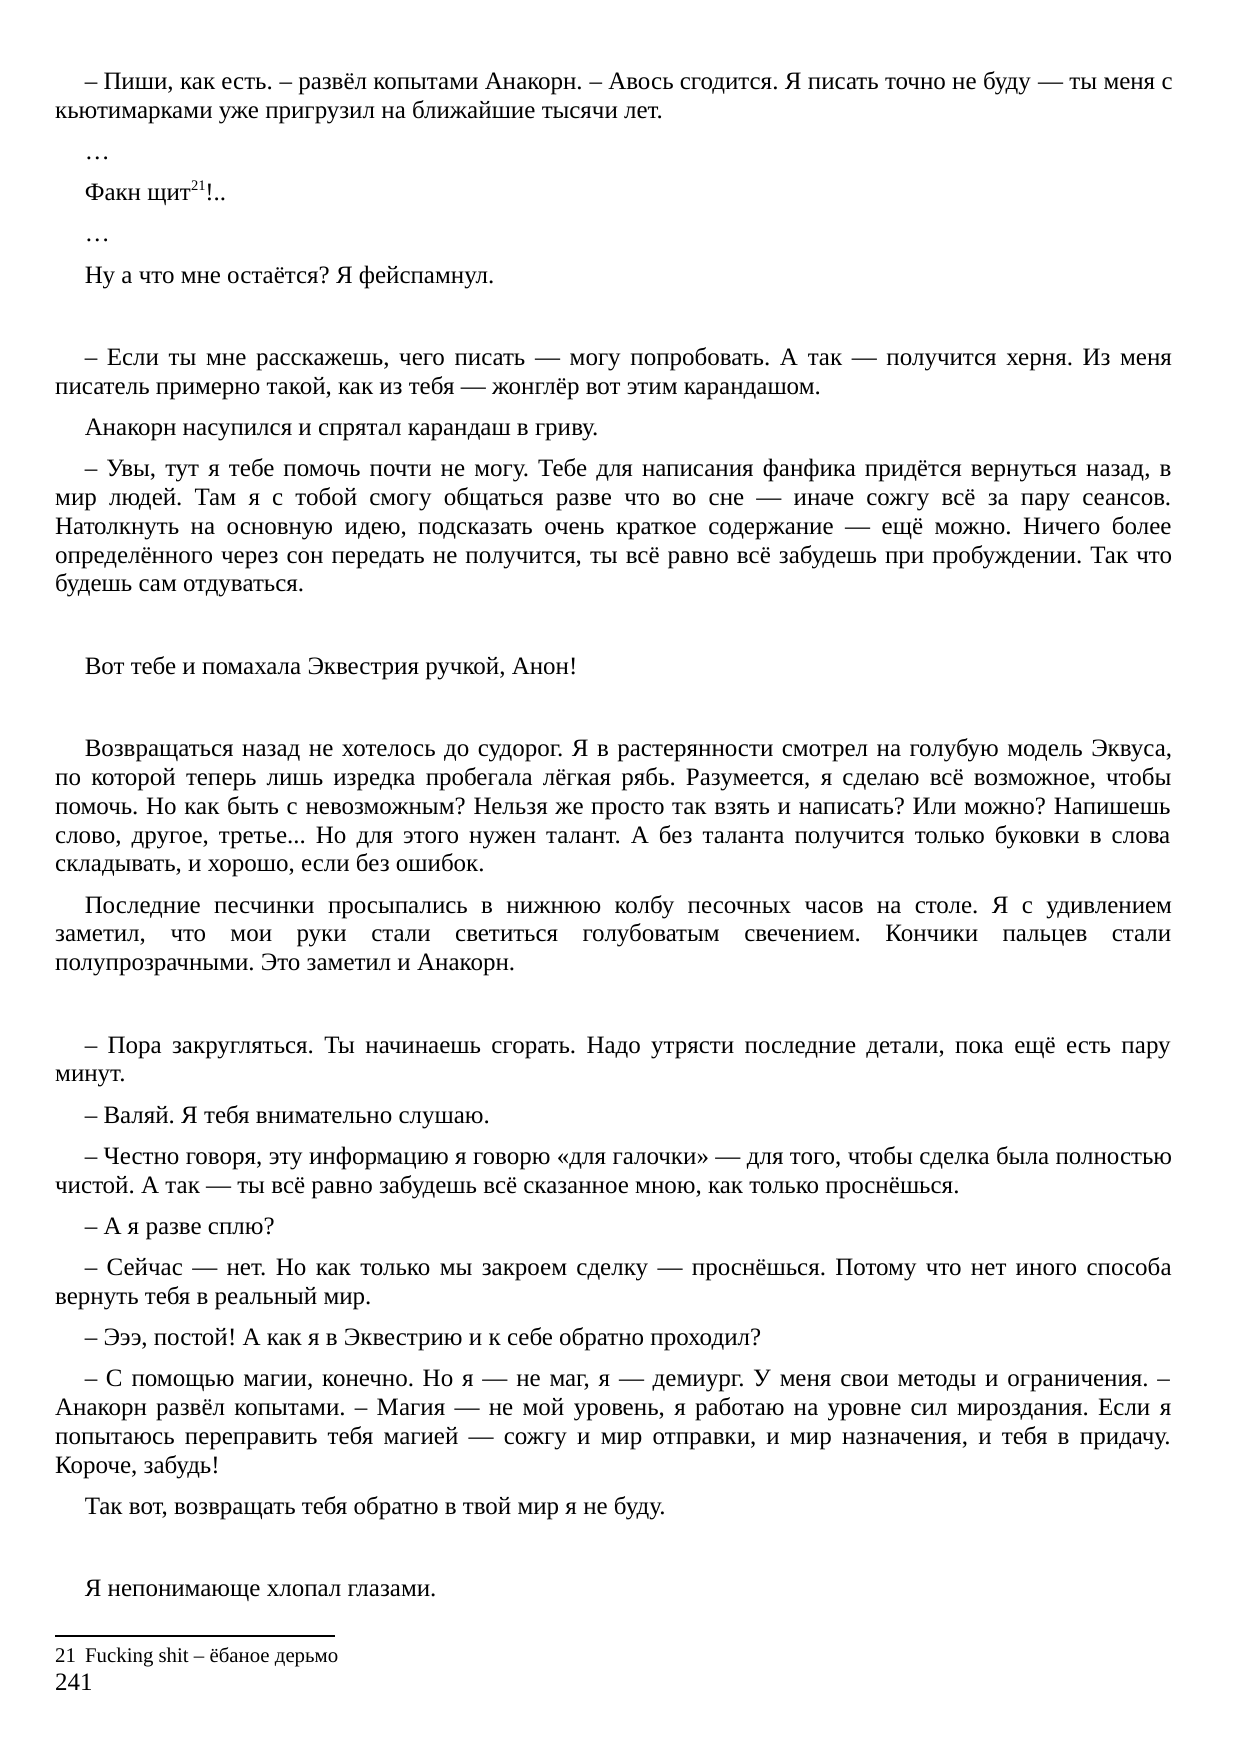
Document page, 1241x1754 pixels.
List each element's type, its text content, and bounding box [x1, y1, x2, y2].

text Ну а что мне остаётся? Я фейспамнул. [55, 260, 1173, 288]
text Fucking shit – ёбаное дерьмо [55, 1642, 1173, 1667]
text … [55, 218, 1173, 247]
text Последние песчинки просыпались в нижнюю колбу песочных часов на столе. Я с удивлением заметил, что мои руки стали светиться голубоватым свечением. Кончики пальцев стали полупрозрачными. Это заметил и Анакорн. [55, 890, 1173, 976]
text Я непонимающе хлопал глазами. [55, 1573, 1173, 1602]
text – С помощью магии, конечно. Но я — не маг, я — демиург. У меня свои методы и ограничения. – Анакорн развёл копытами. – Магия — не мой уровень, я работаю на уровне сил мироздания. Если я попытаюсь переправить тебя магией — сожгу и мир отправки, и мир назначения, и тебя в придачу. Короче, забудь! [55, 1363, 1173, 1478]
text – Сейчас — нет. Но как только мы закроем сделку — проснёшься. Потому что нет иного способа вернуть тебя в реальный мир. [55, 1252, 1173, 1310]
text – Эээ, постой! А как я в Эквестрию и к себе обратно проходил? [55, 1322, 1173, 1351]
text Факн щит!.. [55, 177, 1173, 206]
text Возвращаться назад не хотелось до судорог. Я в растерянности смотрел на голубую модель Эквуса, по которой теперь лишь изредка пробегала лёгкая рябь. Разумеется, я сделаю всё возможное, чтобы помочь. Но как быть с невозможным? Нельзя же просто так взять и написать? Или можно? Напишешь слово, другое, третье... Но для этого нужен талант. А без таланта получится только буковки в слова складывать, и хорошо, если без ошибок. [55, 733, 1173, 877]
text – Честно говоря, эту информацию я говорю «для галочки» — для того, чтобы сделка была полностью чистой. А так — ты всё равно забудешь всё сказанное мною, как только проснёшься. [55, 1141, 1173, 1198]
text – Если ты мне расскажешь, чего писать — могу попробовать. А так — получится херня. Из меня писатель примерно такой, как из тебя — жонглёр вот этим карандашом. [55, 342, 1173, 400]
text Вот тебе и помахала Эквестрия ручкой, Анон! [55, 651, 1173, 680]
text – А я разве сплю? [55, 1211, 1173, 1240]
text – Пиши, как есть. – развёл копытами Анакорн. – Авось сгодится. Я писать точно не буду — ты меня с кьютимарками уже пригрузил на ближайшие тысячи лет. [55, 66, 1173, 123]
text – Пора закругляться. Ты начинаешь сгорать. Надо утрясти последние детали, пока ещё есть пару минут. [55, 1030, 1173, 1087]
text – Валяй. Я тебя внимательно слушаю. [55, 1100, 1173, 1128]
text Анакорн насупился и спрятал карандаш в гриву. [55, 412, 1173, 441]
text … [55, 136, 1173, 165]
text Так вот, возвращать тебя обратно в твой мир я не буду. [55, 1491, 1173, 1520]
text – Увы, тут я тебе помочь почти не могу. Тебе для написания фанфика придётся вернуться назад, в мир людей. Там я с тобой смогу общаться разве что во сне — иначе сожгу всё за пару сеансов. Натолкнуть на основную идею, подсказать очень краткое содержание — ещё можно. Ничего более определённого через сон передать не получится, ты всё равно всё забудешь при пробуждении. Так что будешь сам отдуваться. [55, 453, 1173, 597]
